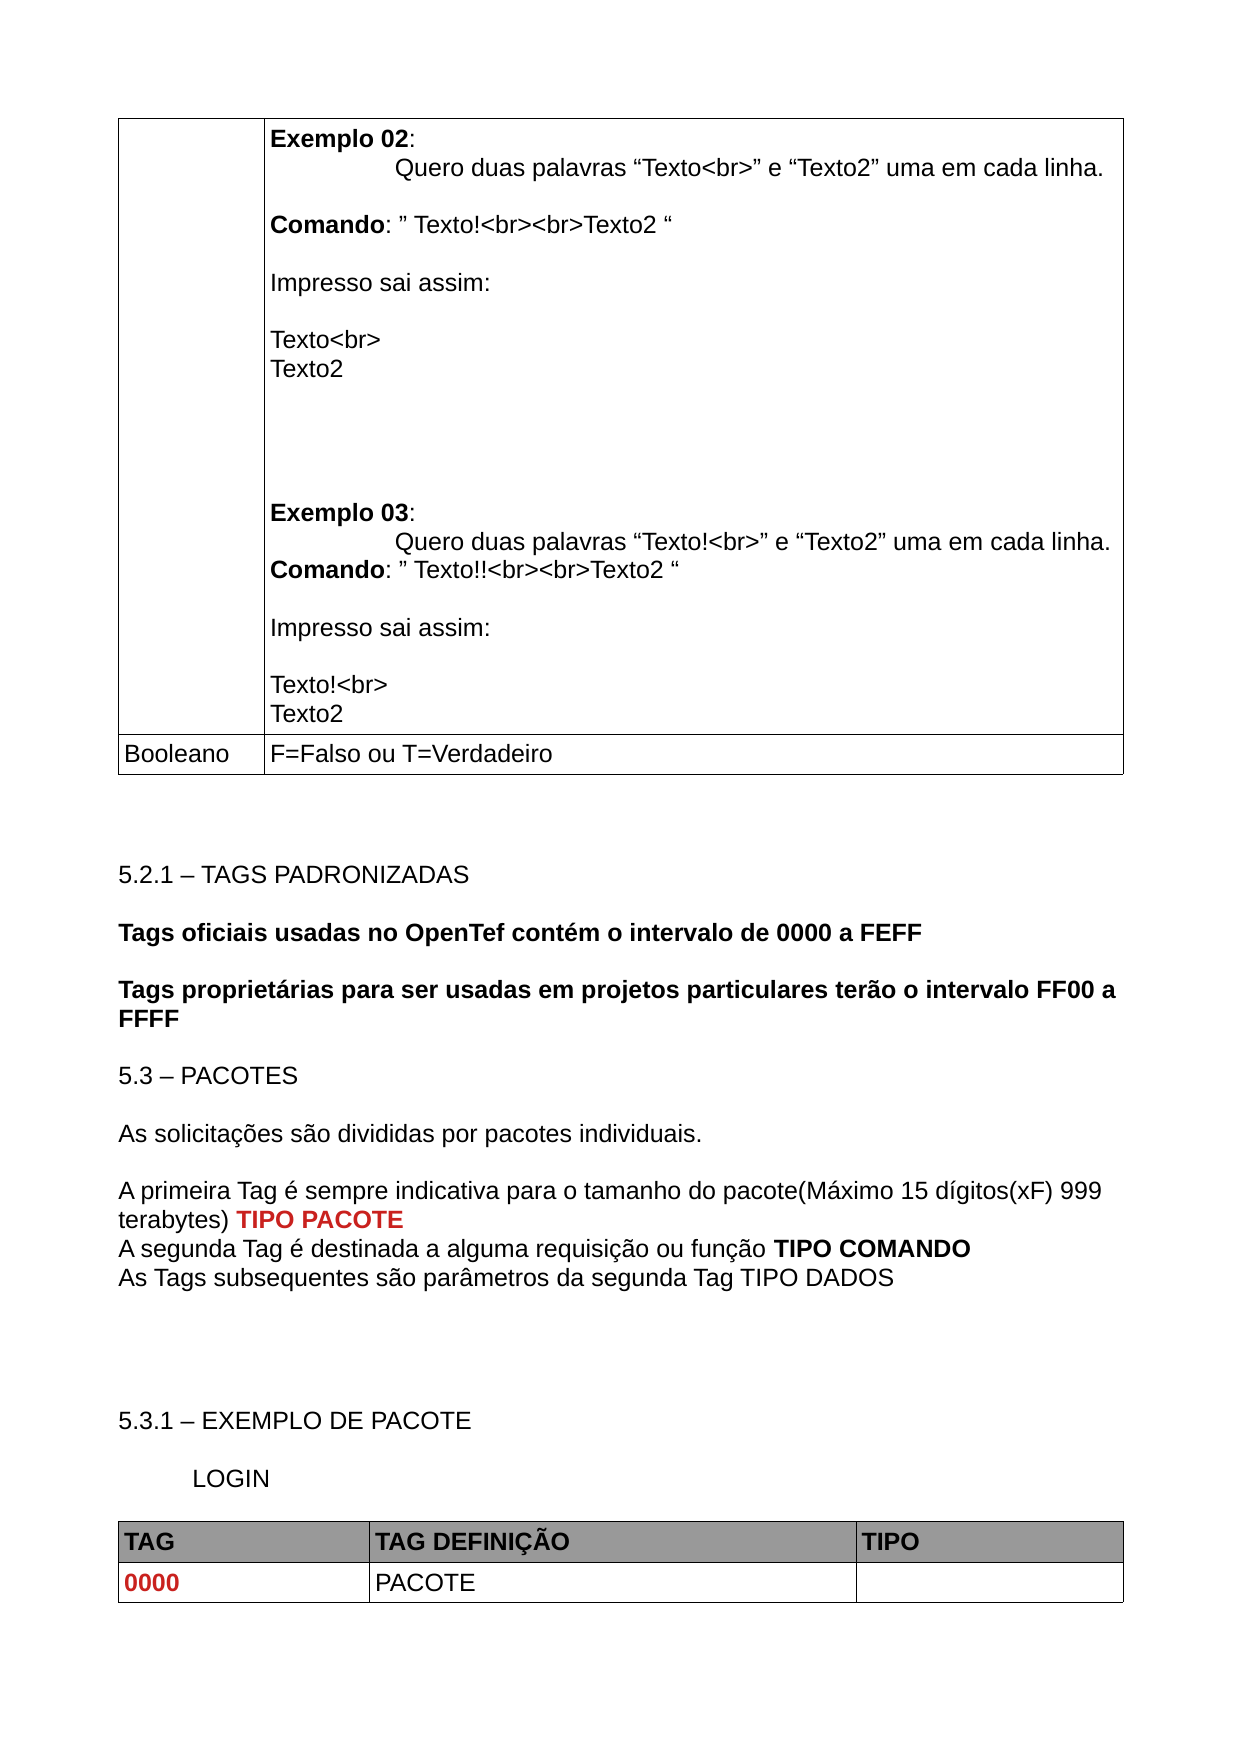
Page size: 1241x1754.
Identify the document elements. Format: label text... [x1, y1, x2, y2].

table_cell F=Falso ou T=Verdadeiro [265, 735, 1123, 774]
table_cell Booleano [119, 735, 264, 774]
table_cell [857, 1563, 1123, 1602]
table_cell 0000 [119, 1563, 369, 1602]
table_cell Exemplo 02: Quero duas palavras “Texto<br>” e “Texto2” uma em cada linha. Comando: ” Texto!<br><br>Texto2 “ Impresso sai assim: Texto<br> Texto2 Exemplo 03: Quero duas palavras “Texto!<br>” e “Texto2” uma em cada linha. Comando: ” Texto!!<br><br>Texto2 “ Impresso sai assim: Texto!<br> Texto2 [265, 119, 1123, 733]
text A primeira Tag é sempre indicativa para o tamanho do pacote(Máximo 15 dígitos(xF) 999 terabytes) TIPO PACOTE [118, 1176, 1122, 1234]
table_cell [119, 119, 264, 733]
text A segunda Tag é destinada a alguma requisição ou função TIPO COMANDO [118, 1234, 1122, 1263]
table_cell PACOTE [370, 1563, 856, 1602]
table_header TAG DEFINIÇÃO [370, 1522, 856, 1562]
text LOGIN [118, 1464, 1122, 1493]
table_header TIPO [857, 1522, 1123, 1562]
text 5.3 – PACOTES [118, 1061, 1122, 1090]
text As solicitações são divididas por pacotes individuais. [118, 1119, 1122, 1148]
table_header TAG [119, 1522, 369, 1562]
text Tags oficiais usadas no OpenTef contém o intervalo de 0000 a FEFF [118, 918, 1122, 946]
text 5.2.1 – TAGS PADRONIZADAS [118, 860, 1122, 889]
text 5.3.1 – EXEMPLO DE PACOTE [118, 1406, 1122, 1435]
text As Tags subsequentes são parâmetros da segunda Tag TIPO DADOS [118, 1263, 1122, 1291]
text Tags proprietárias para ser usadas em projetos particulares terão o intervalo FF00 a FFFF [118, 975, 1122, 1033]
